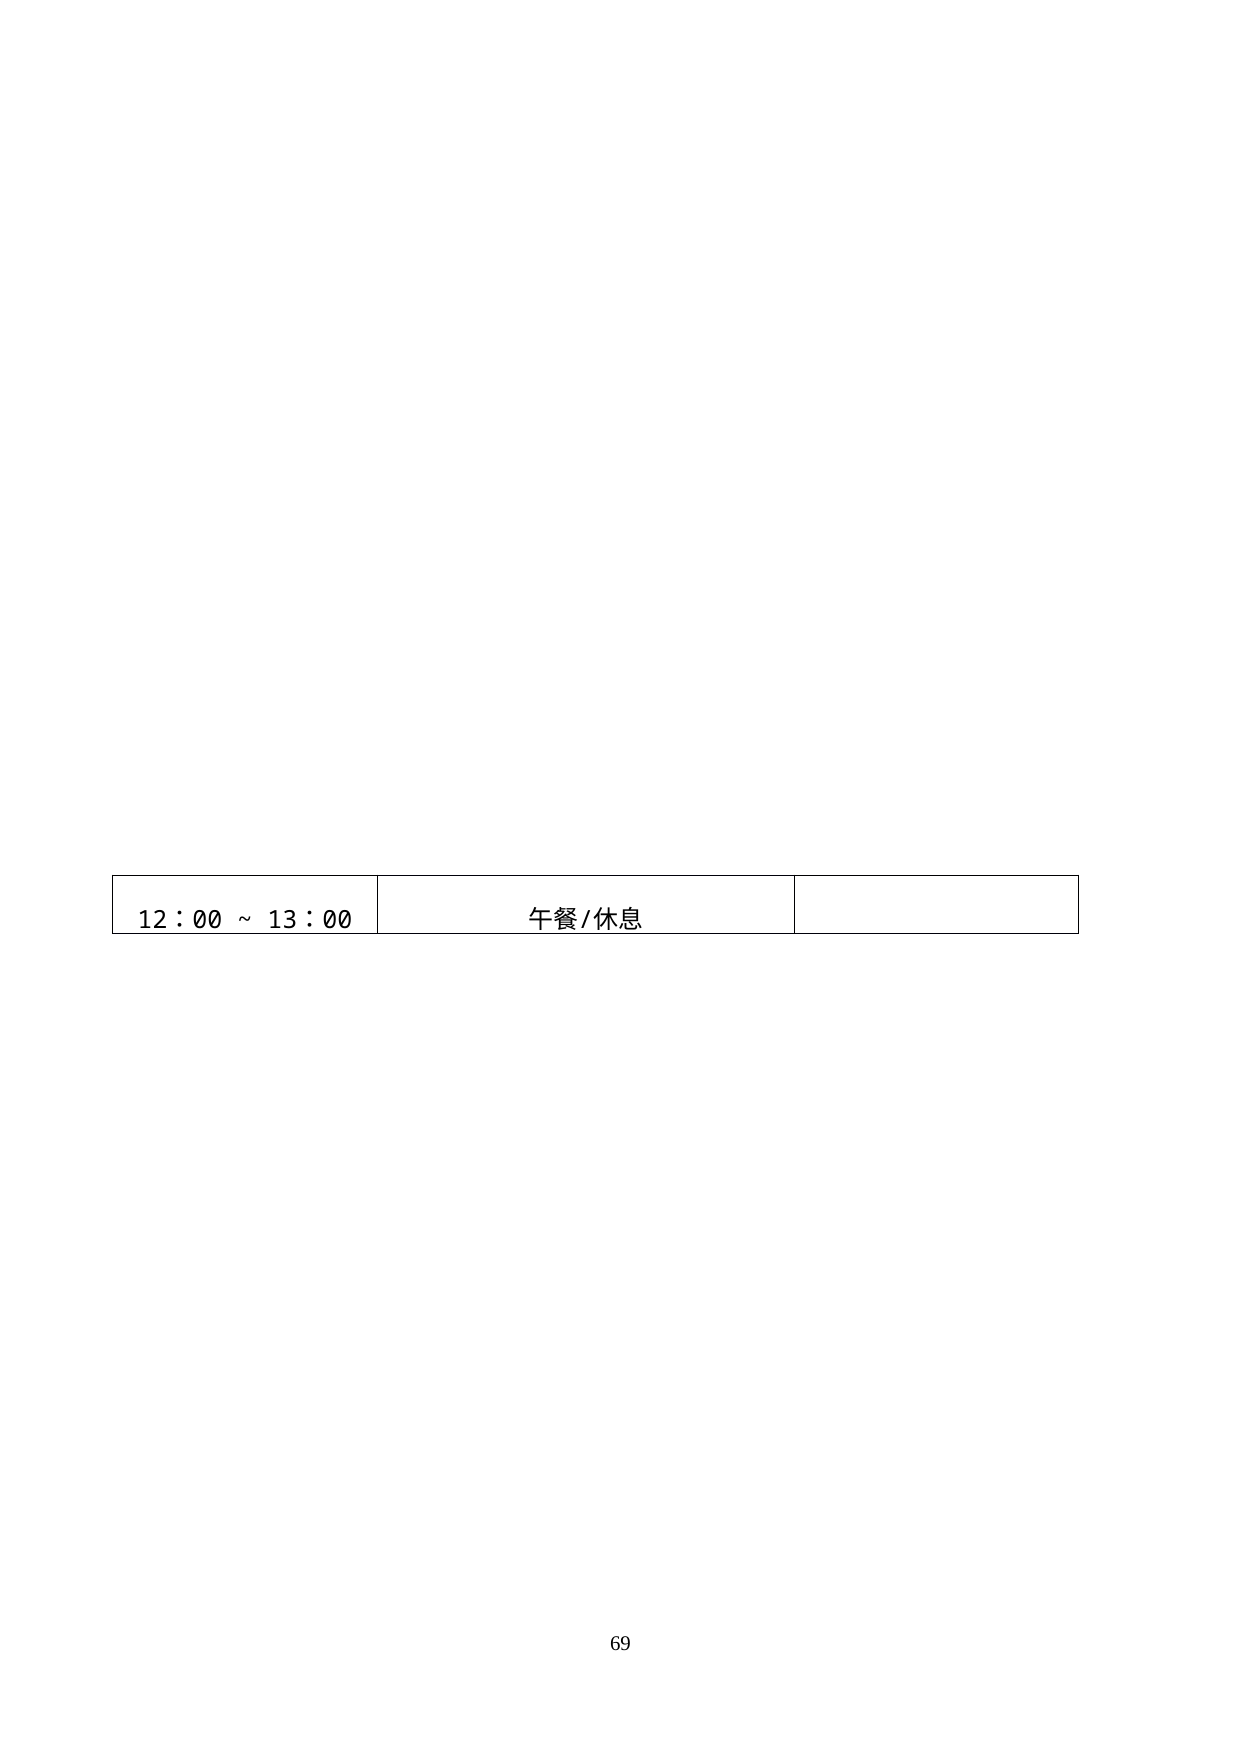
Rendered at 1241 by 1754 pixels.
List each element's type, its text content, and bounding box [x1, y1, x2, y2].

table_cell 午餐/休息 [378, 876, 794, 933]
table_cell [795, 876, 1078, 933]
table_cell 12：00 ~ 13：00 [113, 876, 377, 933]
